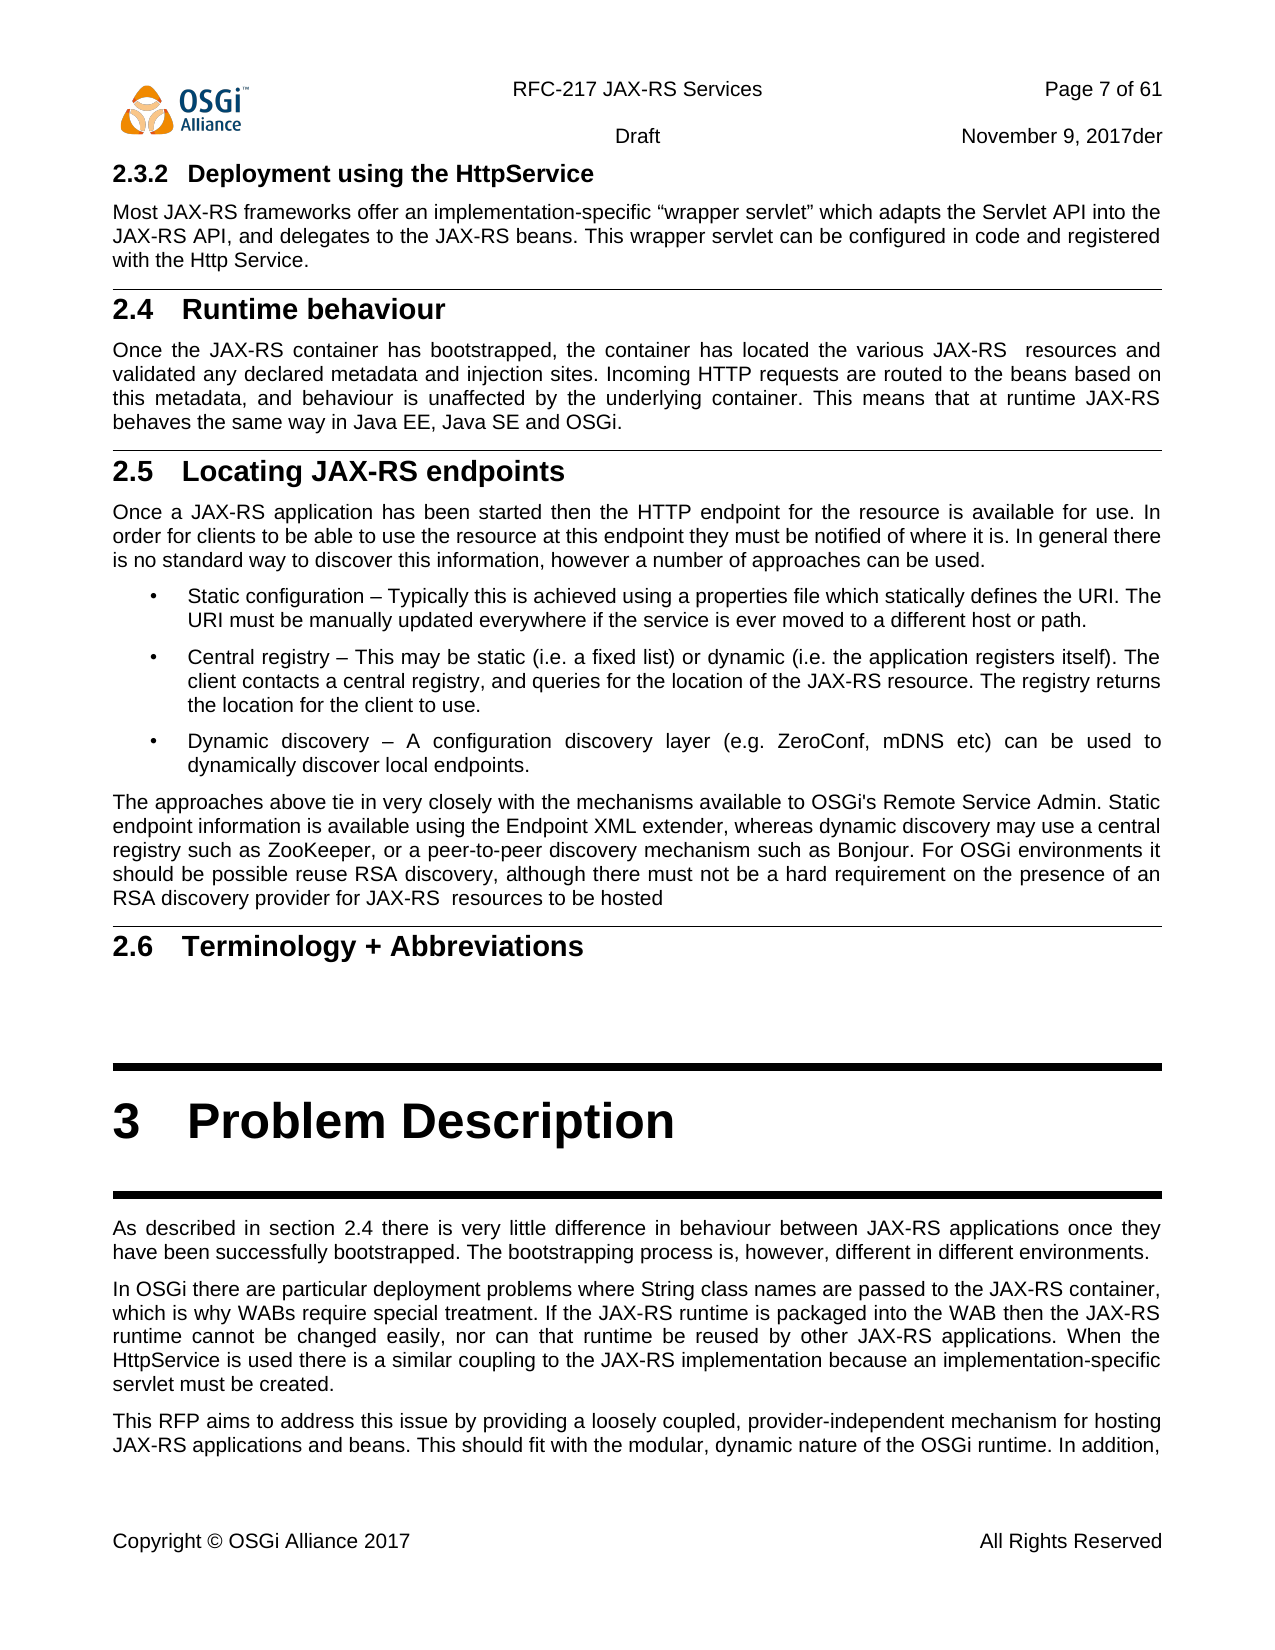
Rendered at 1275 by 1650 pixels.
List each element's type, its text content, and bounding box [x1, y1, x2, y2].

subtitle Problem Description [112, 1064, 1162, 1199]
picture [113, 78, 257, 142]
list Dynamic discovery – A configuration discovery layer (e.g. ZeroConf, mDNS etc) can be used to dynamically discover local endpoints. [150, 729, 1162, 777]
list Central registry – This may be static (i.e. a fixed list) or dynamic (i.e. the application registers itself). The client contacts a central registry, and queries for the location of the JAX-RS resource. The registry returns the location for the client to use. [150, 644, 1162, 716]
text Once a JAX-RS application has been started then the HTTP endpoint for the resource is available for use. In order for clients to be able to use the resource at this endpoint they must be notified of where it is. In general there is no standard way to discover this information, however a number of approaches can be used. [112, 499, 1162, 571]
text This RFP aims to address this issue by providing a loosely coupled, provider-independent mechanism for hosting JAX-RS applications and beans. This should fit with the modular, dynamic nature of the OSGi runtime. In addition, [112, 1409, 1162, 1457]
subtitle Terminology + Abbreviations [112, 927, 1162, 963]
subtitle Locating JAX-RS endpoints [112, 451, 1162, 487]
text The approaches above tie in very closely with the mechanisms available to OSGi's Remote Service Admin. Static endpoint information is available using the Endpoint XML extender, whereas dynamic discovery may use a central registry such as ZooKeeper, or a peer-to-peer discovery mechanism such as Bonjour. For OSGi environments it should be possible reuse RSA discovery, although there must not be a hard requirement on the presence of an RSA discovery provider for JAX-RS resources to be hosted [112, 789, 1162, 909]
text Once the JAX-RS container has bootstrapped, the container has located the various JAX-RS resources and validated any declared metadata and injection sites. Incoming HTTP requests are routed to the beans based on this metadata, and behaviour is unaffected by the underlying container. This means that at runtime JAX-RS behaves the same way in Java EE, Java SE and OSGi. [112, 338, 1162, 434]
subtitle Runtime behaviour [112, 290, 1162, 325]
subtitle Deployment using the HttpService [112, 159, 1162, 188]
text As described in section 2.4 there is very little difference in behaviour between JAX-RS applications once they have been successfully bootstrapped. The bootstrapping process is, however, different in different environments. [112, 1216, 1162, 1264]
list Static configuration – Typically this is achieved using a properties file which statically defines the URI. The URI must be manually updated everywhere if the service is ever moved to a different host or path. [150, 584, 1162, 632]
text Most JAX-RS frameworks offer an implementation-specific “wrapper servlet” which adapts the Servlet API into the JAX-RS API, and delegates to the JAX-RS beans. This wrapper servlet can be configured in code and registered with the Http Service. [112, 200, 1162, 272]
text In OSGi there are particular deployment problems where String class names are passed to the JAX-RS container, which is why WABs require special treatment. If the JAX-RS runtime is packaged into the WAB then the JAX-RS runtime cannot be changed easily, nor can that runtime be reused by other JAX-RS applications. When the HttpService is used there is a similar coupling to the JAX-RS implementation because an implementation-specific servlet must be created. [112, 1276, 1162, 1396]
